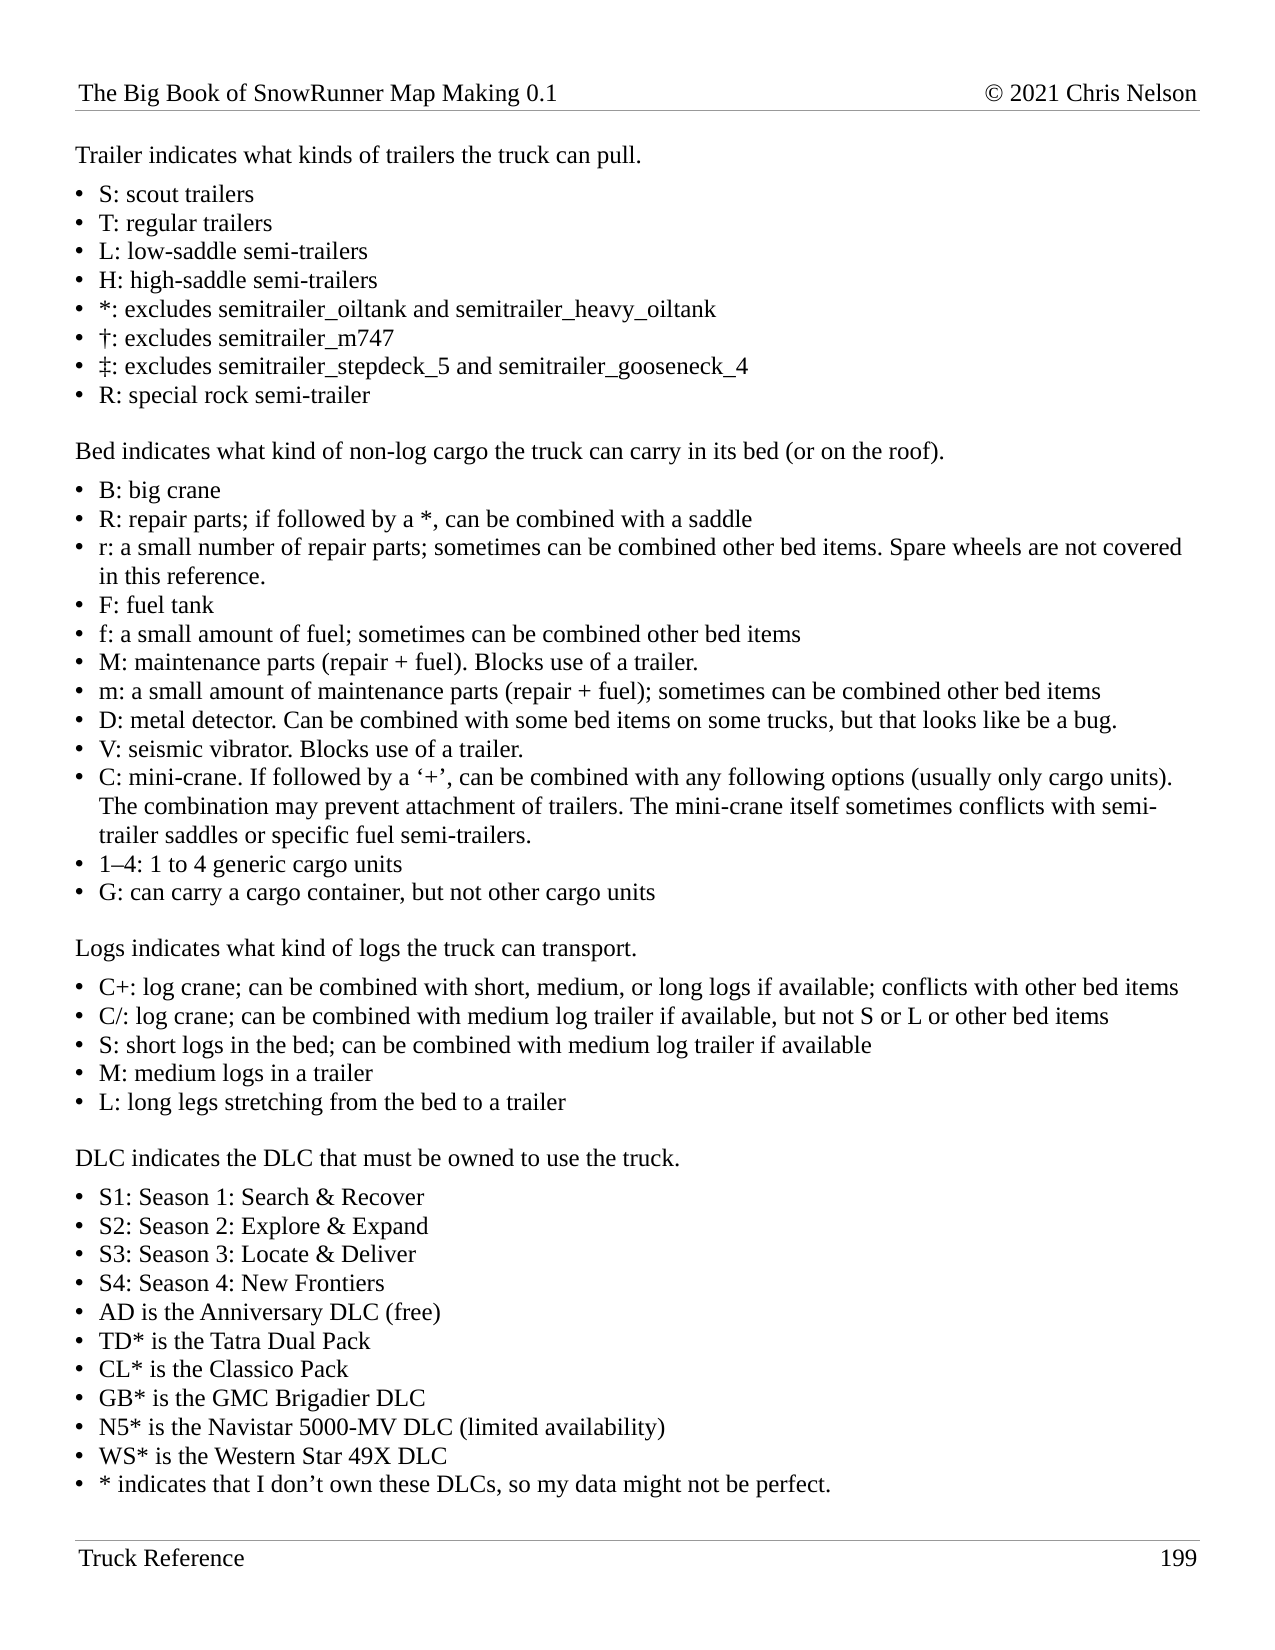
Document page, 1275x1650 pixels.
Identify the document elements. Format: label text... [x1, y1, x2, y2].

list D: metal detector. Can be combined with some bed items on some trucks, but that looks like be a bug. [75, 705, 1200, 734]
subtitle Logs indicates what kind of logs the truck can transport. [75, 933, 1200, 962]
list V: seismic vibrator. Blocks use of a trailer. [75, 734, 1200, 762]
list CL* is the Classico Pack [75, 1354, 1200, 1383]
list R: special rock semi-trailer [75, 380, 1200, 409]
list AD is the Anniversary DLC (free) [75, 1297, 1200, 1326]
subtitle DLC indicates the DLC that must be owned to use the truck. [75, 1143, 1200, 1172]
list S: short logs in the bed; can be combined with medium log trailer if available [75, 1030, 1200, 1058]
list f: a small amount of fuel; sometimes can be combined other bed items [75, 619, 1200, 647]
list F: fuel tank [75, 590, 1200, 619]
list S3: Season 3: Locate & Deliver [75, 1239, 1200, 1268]
list TD* is the Tatra Dual Pack [75, 1326, 1200, 1354]
list WS* is the Western Star 49X DLC [75, 1441, 1200, 1469]
list GB* is the GMC Brigadier DLC [75, 1383, 1200, 1412]
list S1: Season 1: Search & Recover [75, 1182, 1200, 1211]
list C/: log crane; can be combined with medium log trailer if available, but not S or L or other bed items [75, 1001, 1200, 1030]
list G: can carry a cargo container, but not other cargo units [75, 877, 1200, 906]
list N5* is the Navistar 5000-MV DLC (limited availability) [75, 1412, 1200, 1441]
list 1–4: 1 to 4 generic cargo units [75, 849, 1200, 877]
list S: scout trailers [75, 179, 1200, 208]
list †: excludes semitrailer_m747 [75, 323, 1200, 351]
list S4: Season 4: New Frontiers [75, 1268, 1200, 1297]
list R: repair parts; if followed by a *, can be combined with a saddle [75, 504, 1200, 532]
list M: medium logs in a trailer [75, 1058, 1200, 1087]
list S2: Season 2: Explore & Expand [75, 1211, 1200, 1239]
list C: mini-crane. If followed by a ‘+’, can be combined with any following options (usually only cargo units). The combination may prevent attachment of trailers. The mini-crane itself sometimes conflicts with semi-trailer saddles or specific fuel semi-trailers. [75, 762, 1200, 849]
list L: long legs stretching from the bed to a trailer [75, 1087, 1200, 1116]
subtitle Bed indicates what kind of non-log cargo the truck can carry in its bed (or on the roof). [75, 436, 1200, 465]
list *: excludes semitrailer_oiltank and semitrailer_heavy_oiltank [75, 294, 1200, 323]
subtitle Trailer indicates what kinds of trailers the truck can pull. [75, 140, 1200, 169]
list m: a small amount of maintenance parts (repair + fuel); sometimes can be combined other bed items [75, 676, 1200, 705]
list C+: log crane; can be combined with short, medium, or long logs if available; conflicts with other bed items [75, 972, 1200, 1001]
list B: big crane [75, 475, 1200, 504]
list r: a small number of repair parts; sometimes can be combined other bed items. Spare wheels are not covered in this reference. [75, 532, 1200, 590]
list M: maintenance parts (repair + fuel). Blocks use of a trailer. [75, 647, 1200, 676]
list ‡: excludes semitrailer_stepdeck_5 and semitrailer_gooseneck_4 [75, 351, 1200, 380]
list * indicates that I don’t own these DLCs, so my data might not be perfect. [75, 1469, 1200, 1498]
list L: low-saddle semi-trailers [75, 236, 1200, 265]
list H: high-saddle semi-trailers [75, 265, 1200, 294]
list T: regular trailers [75, 208, 1200, 236]
